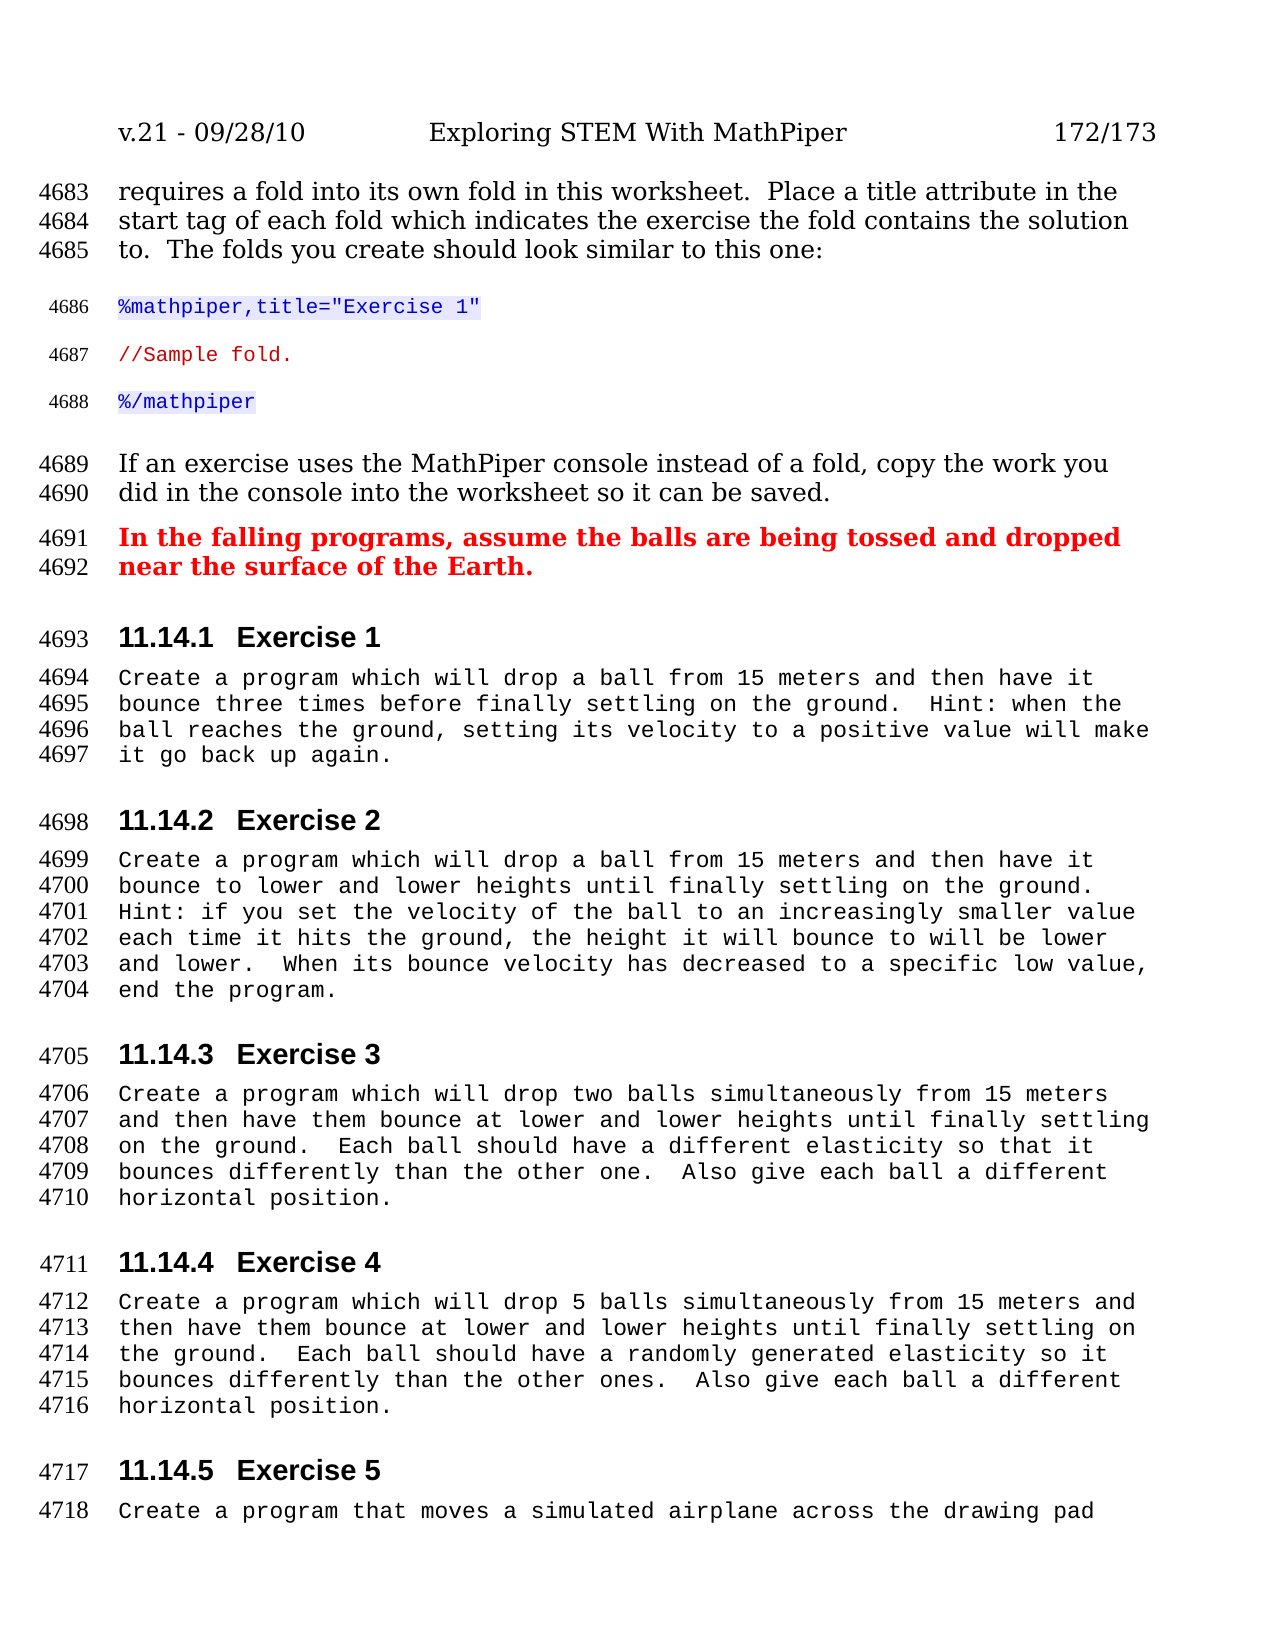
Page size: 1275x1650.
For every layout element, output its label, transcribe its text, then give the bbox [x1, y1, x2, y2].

subtitle Exercise 3 [118, 1037, 1157, 1071]
text Create a program which will drop 5 balls simultaneously from 15 meters and then have them bounce at lower and lower heights until finally settling on the ground. Each ball should have a randomly generated elasticity so it bounces differently than the other ones. Also give each ball a different horizontal position. [118, 1291, 1157, 1420]
text If an exercise uses the MathPiper console instead of a fold, copy the work you did in the console into the worksheet so it can be saved. [118, 449, 1157, 508]
subtitle Exercise 1 [118, 621, 1157, 654]
text //Sample fold. [118, 343, 1157, 367]
subtitle Exercise 5 [118, 1453, 1157, 1487]
subtitle Exercise 4 [118, 1245, 1157, 1279]
text Create a program which will drop a ball from 15 meters and then have it bounce to lower and lower heights until finally settling on the ground. Hint: if you set the velocity of the ball to an increasingly smaller value each time it hits the ground, the height it will bounce to will be lower and lower. When its bounce velocity has decreased to a specific low value, end the program. [118, 848, 1157, 1004]
text requires a fold into its own fold in this worksheet. Place a title attribute in the start tag of each fold which indicates the exercise the fold contains the solution to. The folds you create should look similar to this one: [118, 177, 1157, 264]
text %mathpiper,title="Exercise 1" [118, 296, 1157, 320]
text Create a program which will drop two balls simultaneously from 15 meters and then have them bounce at lower and lower heights until finally settling on the ground. Each ball should have a different elasticity so that it bounces differently than the other one. Also give each ball a different horizontal position. [118, 1082, 1157, 1212]
subtitle Exercise 2 [118, 803, 1157, 836]
text In the falling programs, assume the balls are being tossed and dropped near the surface of the Earth. [118, 523, 1157, 581]
text Create a program which will drop a ball from 15 meters and then have it bounce three times before finally settling on the ground. Hint: when the ball reaches the ground, setting its velocity to a positive value will make it go back up again. [118, 666, 1157, 770]
text %/mathpiper [118, 391, 1157, 414]
text Create a program that moves a simulated airplane across the drawing pad [118, 1499, 1157, 1525]
